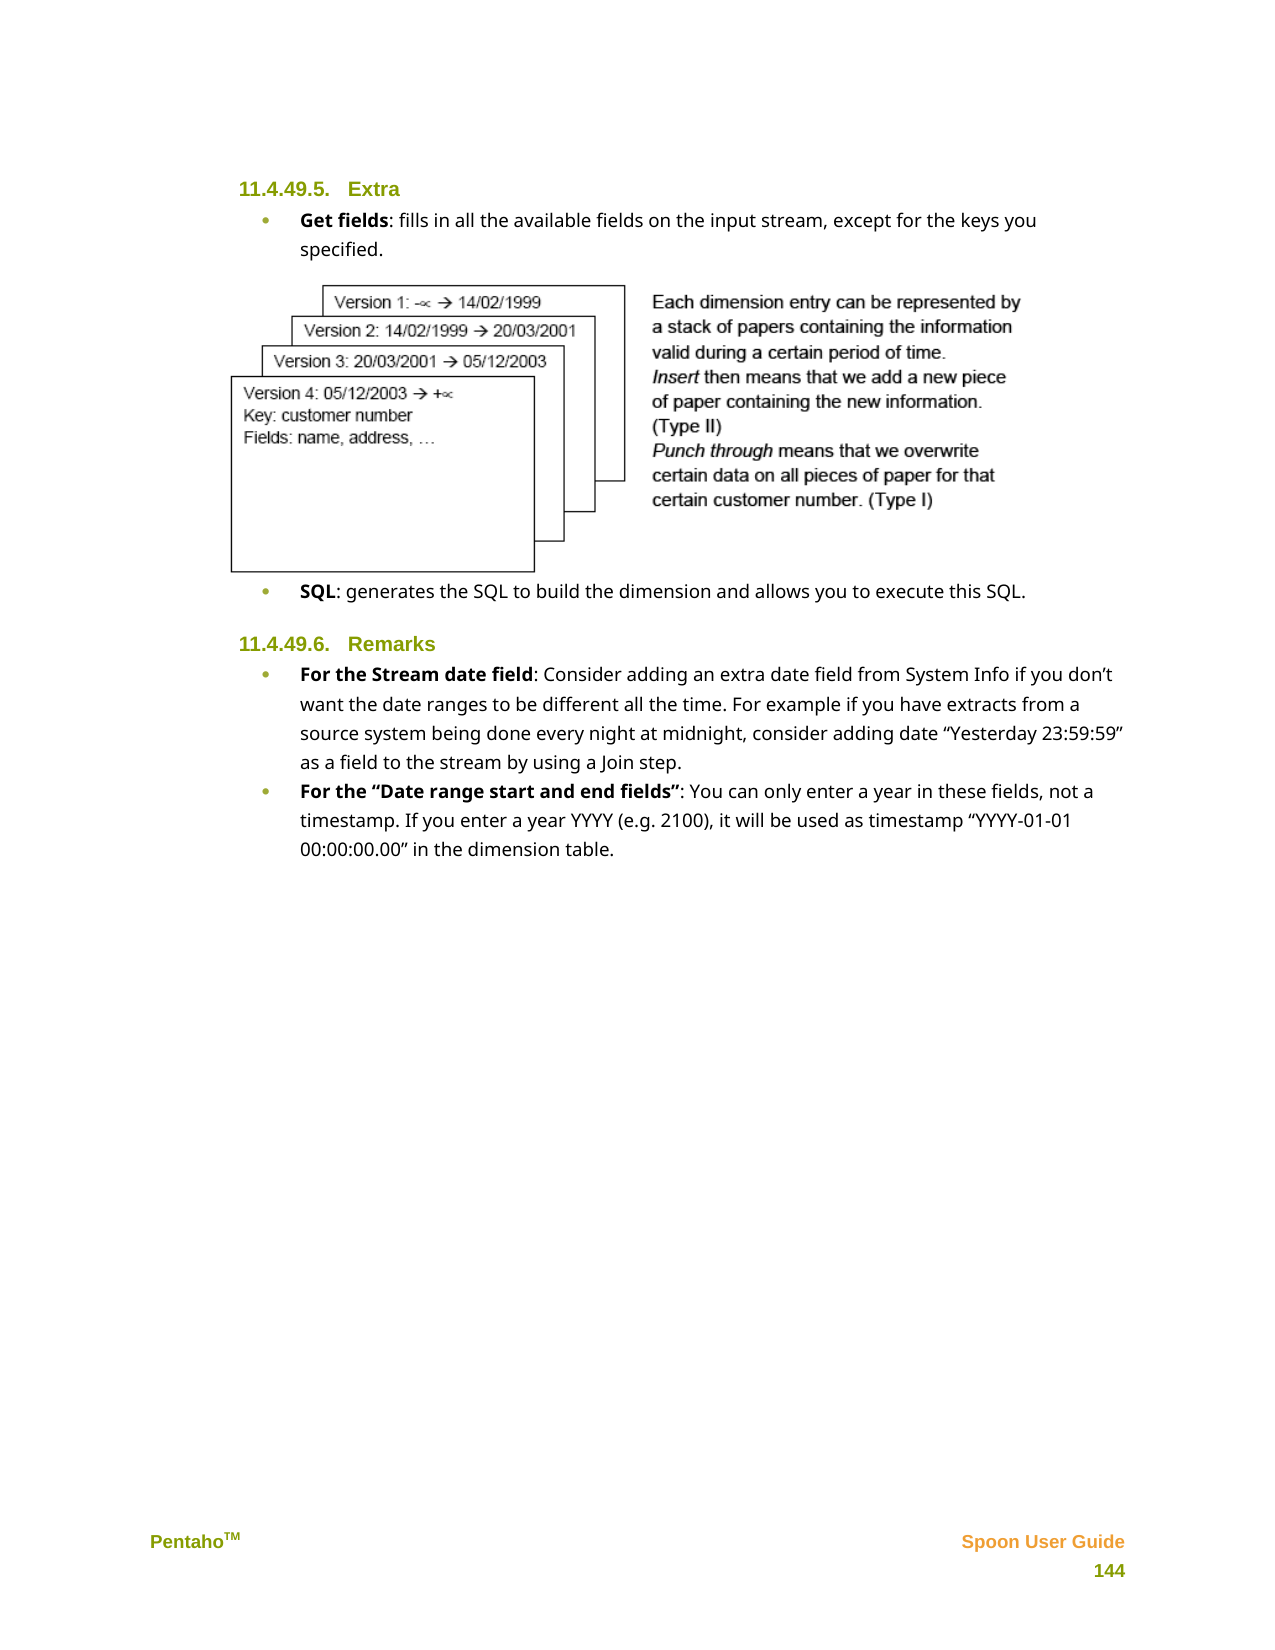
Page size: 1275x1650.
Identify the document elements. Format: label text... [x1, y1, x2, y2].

list Get fields: fills in all the available fields on the input stream, except for the keys you specified. [262, 204, 1125, 263]
subtitle Remarks [239, 623, 1125, 658]
list For the Stream date field: Consider adding an extra date field from System Info if you don’t want the date ranges to be different all the time. For example if you have extracts from a source system being done every night at midnight, consider adding date “Yesterday 23:59:59” as a field to the stream by using a Join step. [262, 658, 1125, 775]
list SQL: generates the SQL to build the dimension and allows you to execute this SQL. [262, 263, 1125, 604]
subtitle Extra [239, 169, 1125, 204]
list For the “Date range start and end fields”: You can only enter a year in these fields, not a timestamp. If you enter a year YYYY (e.g. 2100), it will be used as timestamp “YYYY-01-01 00:00:00.00” in the dimension table. [262, 775, 1125, 863]
